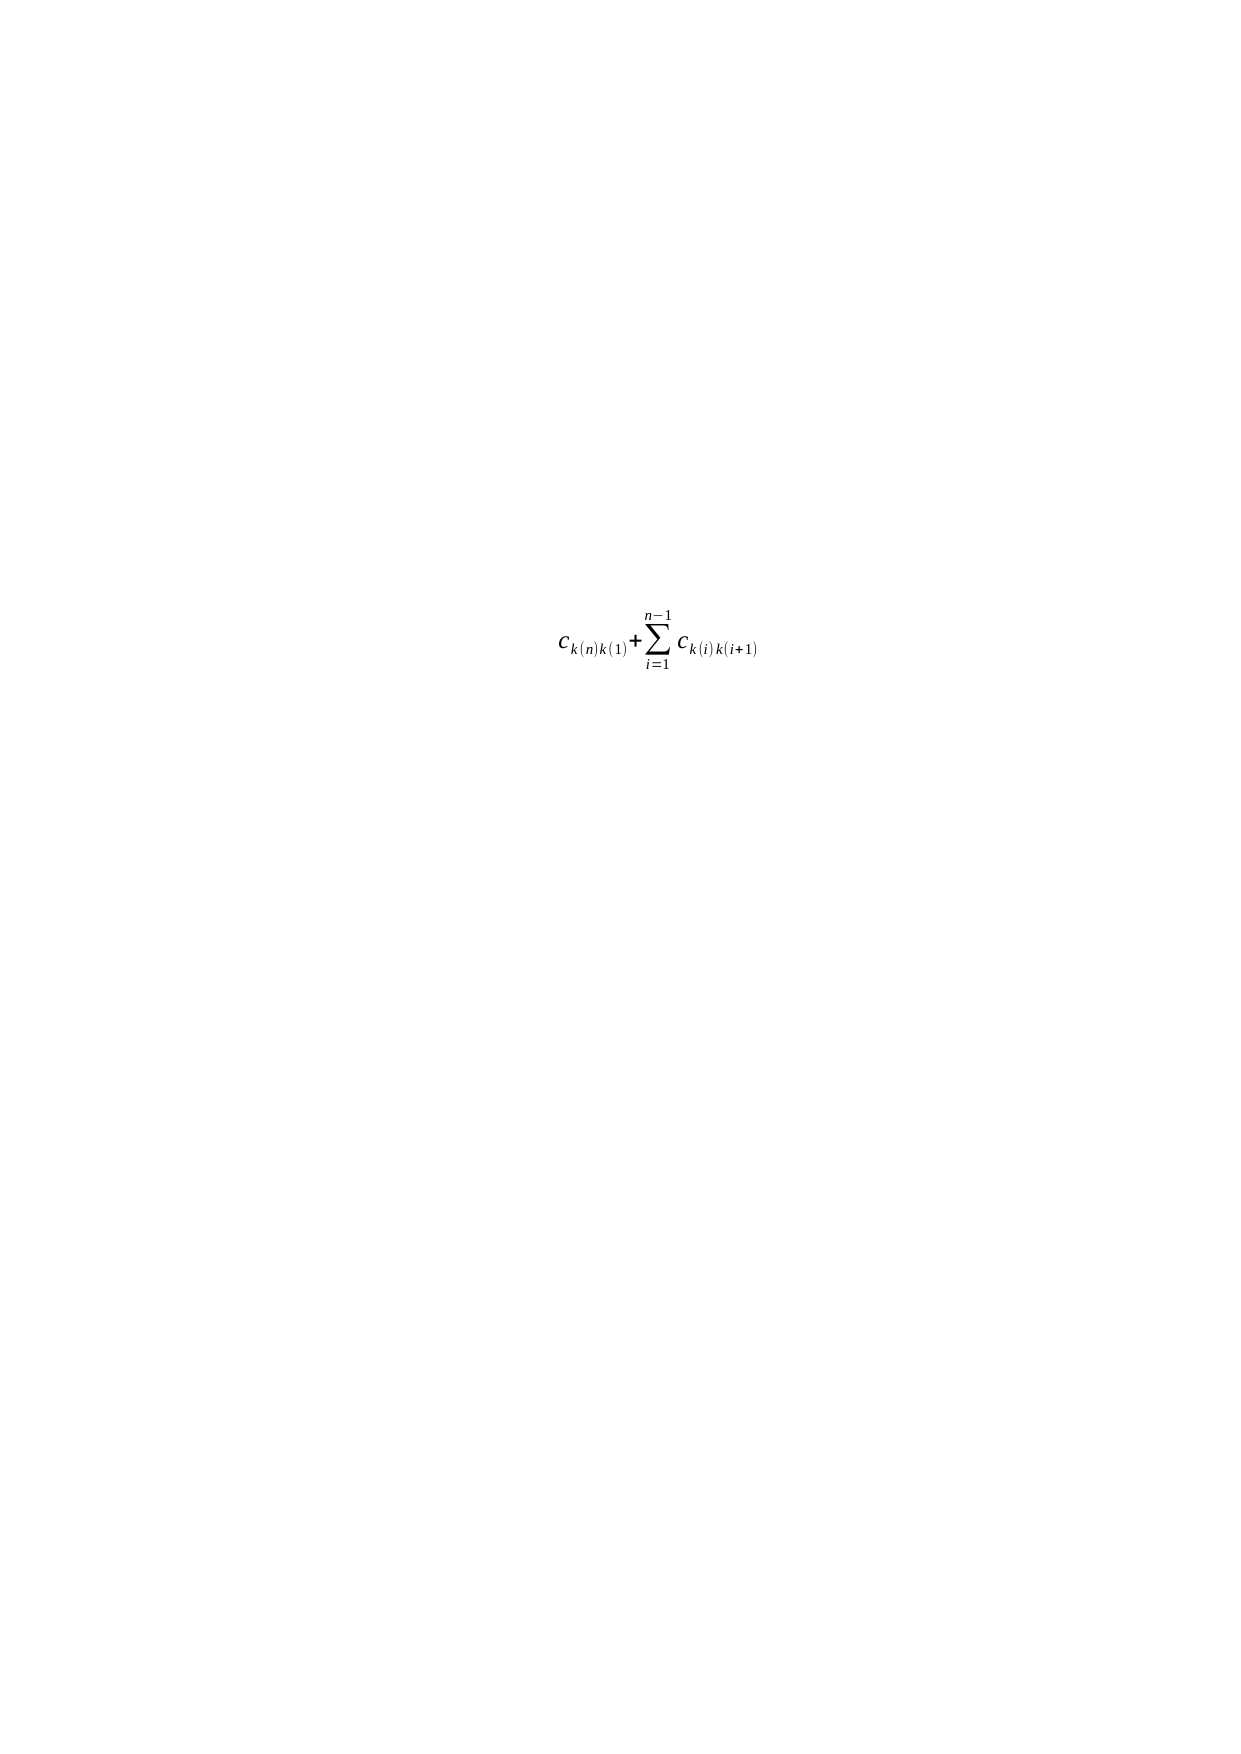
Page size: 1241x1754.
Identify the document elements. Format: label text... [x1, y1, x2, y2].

text Dána množina měst {1,2,...,n} [118, 235, 1122, 263]
text NP-complete when: [118, 787, 1122, 816]
text Pro jakékoli α > 1, neexistuje α-aproximační algoritmus pro TSP n měst, dáno, že P !=NP. Co víc, existence O(2n)-aproximační algoritmus pro TSP by znamenala P = NP. [118, 1347, 1122, 1408]
text Aproximační algoritmus pro TSP může být použit pro řešení problému Hamiltonovské kružnice tímto způsobem: [118, 1065, 1122, 1126]
list it is a problem for which the correctness of each solution can be verified quickly (namely, in polynomial time) and a brute-force search algorithm can find a solution by trying all possible solutions. [143, 835, 1122, 921]
list the problem can be used to simulate every other problem for which we can verify quickly that a solution is correct. In this sense, NP-complete problems are the hardest of the problems to which solutions can be verified quickly. If we could find solutions of some NP-complete problem quickly, we could quickly find the solutions of every other problem to which a given solution can be easily verified. [143, 921, 1122, 1065]
list pokud ∃ HK, pak cena cesty je n, jinak je alespoň 2n + 1 [156, 1203, 1122, 1232]
list pokud nastavíme cenu „ne-hran“ na αn + 2, dostaneme input pro TSP polyominální velikosti s tím, že α = O(2n), jako výsledek máme následující teorém: [156, 1260, 1122, 1318]
list symetrie matice znamená, že cij = cji (Existuje asymmetric traveling salesman problem) [156, 387, 1122, 416]
list z grafu G = (V, E) vytvoříme input pro TSP tak, že každé dvojici i, j, cij = 1 pokud (i, j) ∈ E [156, 1145, 1122, 1174]
list kdyby ∃ 2-aproximační algo pro TSP, pak by HK ∃, kdyby cena cesty byla nejvýš 2n [156, 1232, 1122, 1260]
text Input: [118, 282, 1122, 311]
text Input jako neorientovaný graf, kde ceny jsou určeny pro všechny hrany: proveditelné řešení, nebo cesta (i guess – definice) je tvořena Hamiltonovskou kružnicí (definice) v tomto grafu – tzn: specifikujeme cyklickou permutaci měst [118, 416, 1122, 511]
list jinak cij = n+2 [156, 1174, 1122, 1203]
list procházení měs v pořadí k(1), k(2), ... k(n), kde každé město j má svůj unikátní obraz k(i) [193, 530, 1122, 558]
text Cena cesty: [118, 558, 1122, 587]
text The Design of Approximation Algorithms by David P. Williamson and David B. Shmoys (43) [118, 118, 1122, 187]
list symetrická matice nXn C = (cij), která udává ceny cest mezi všemi městy i, j [156, 330, 1122, 359]
list předpokládáme, že cena cesty z i do i je 0 a ceny jsou nezáporné [156, 359, 1122, 387]
text Každé řešení má n reprezentací – záleží na zvoleném počátku TSP – jeden z nejvíce studovaných kombinatorických optimalizačních problémů a aprox. Problémů NP-úplný problém – nalezení Hamiltonovi kružnice (Wiki) [118, 673, 1122, 768]
text Připorené je provést restrikci nad vstupem tak, že se budeme soustředit pouz na ty, které jsou metrické, což znamená, že ∀ trojici i, j, k ∈ V, platí trojúhelníková nerovnost: cik <= cij + cjk. Tento předpoklad vyloučí konstrukci použitou v redukci na problém HK výše, protože „ne-hrany“ mohou mít cenu nejvýše 2. Tato hodnota je moc malá na to, abychom dostali netriviální nepřibližný výsledek. Potřebujeme 3 aproximační algoritmy pro tento metrický TSP. [118, 1456, 1122, 1617]
